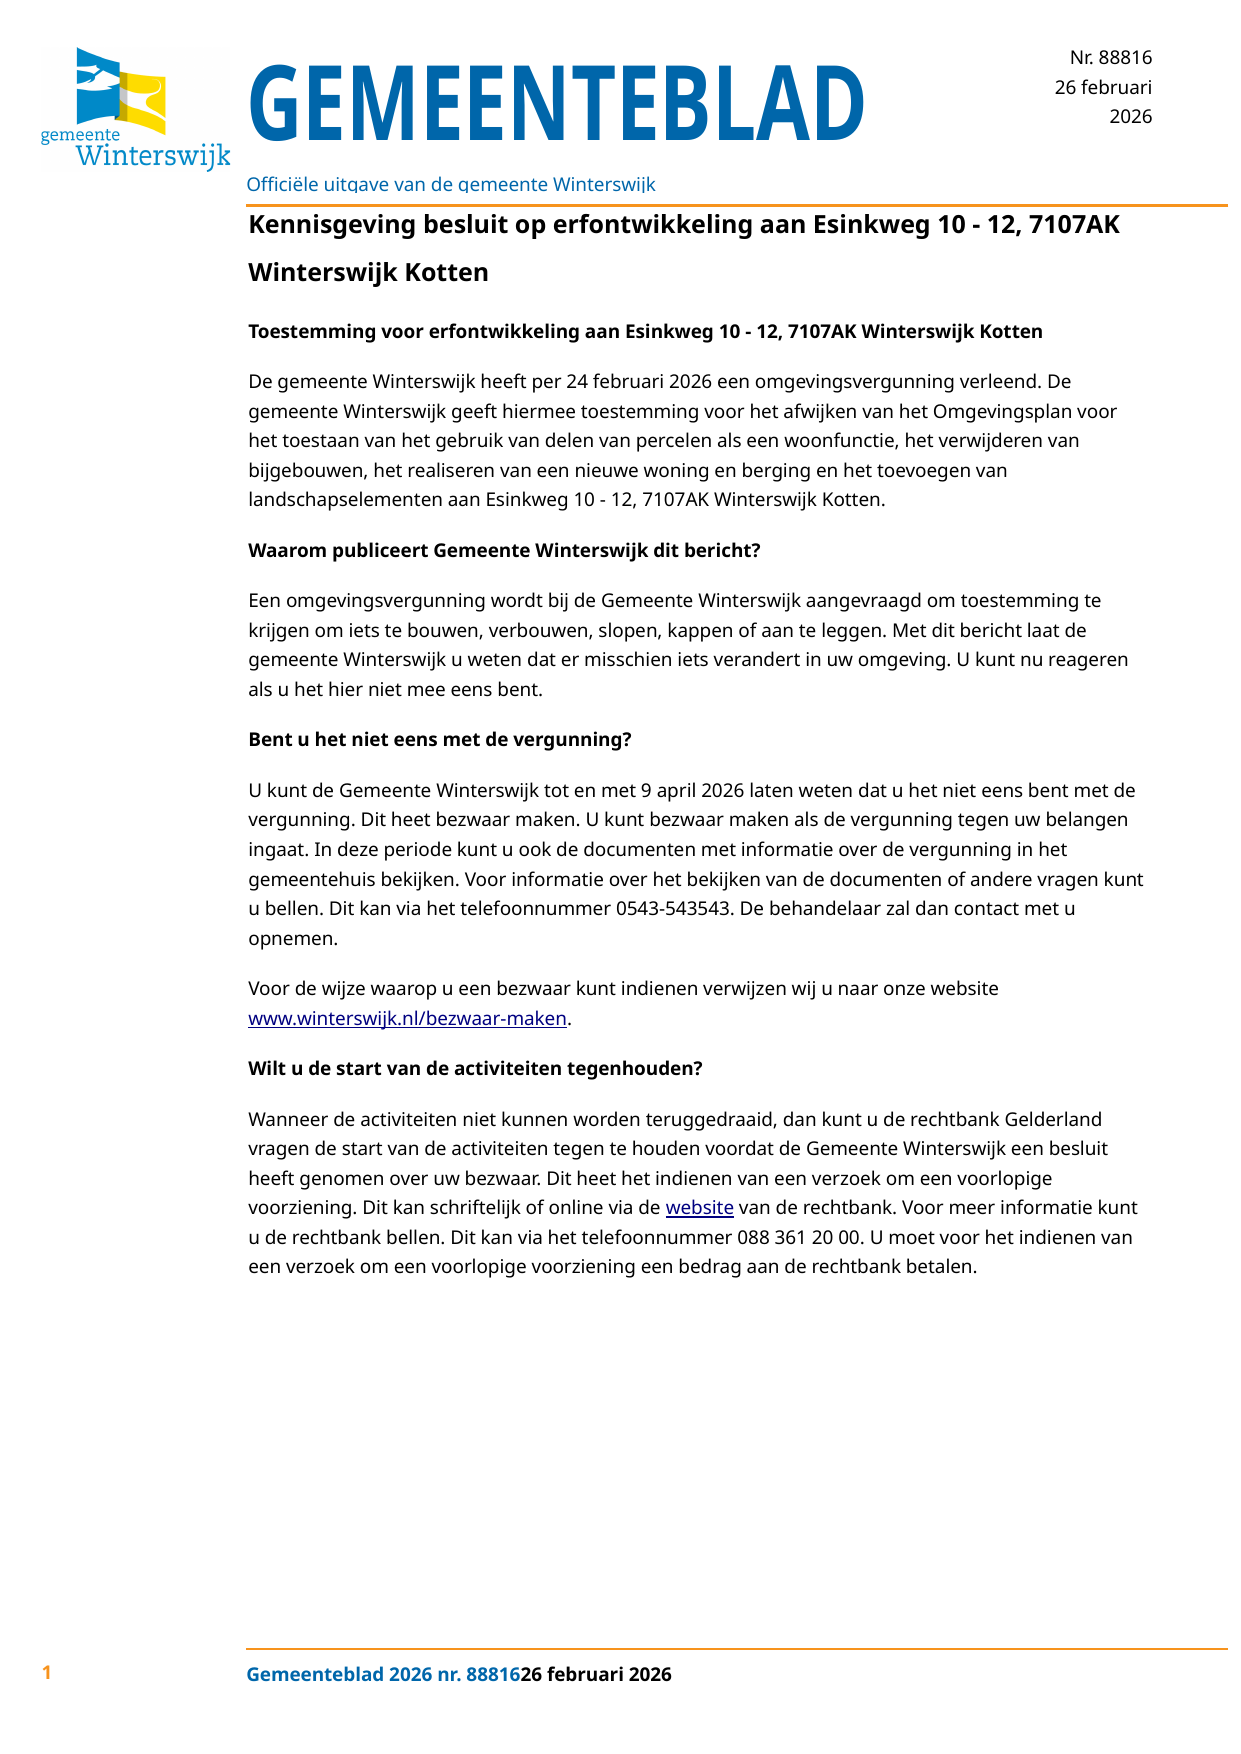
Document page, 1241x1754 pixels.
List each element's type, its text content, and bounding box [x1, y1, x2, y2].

text Waarom publiceert Gemeente Winterswijk dit bericht? [248, 537, 1152, 563]
text Een omgevingsvergunning wordt bij de Gemeente Winterswijk aangevraagd om toestemming te krijgen om iets te bouwen, verbouwen, slopen, kappen of aan te leggen. Met dit bericht laat de gemeente Winterswijk u weten dat er misschien iets verandert in uw omgeving. U kunt nu reageren als u het hier niet mee eens bent. [248, 587, 1152, 702]
text Toestemming voor erfontwikkeling aan Esinkweg 10 - 12, 7107AK Winterswijk Kotten [248, 318, 1152, 344]
text Kennisgeving besluit op erfontwikkeling aan Esinkweg 10 - 12, 7107AK Winterswijk Kotten [248, 207, 1152, 288]
text De gemeente Winterswijk heeft per 24 februari 2026 een omgevingsvergunning verleend. De gemeente Winterswijk geeft hiermee toestemming voor het afwijken van het Omgevingsplan voor het toestaan van het gebruik van delen van percelen als een woonfunctie, het verwijderen van bijgebouwen, het realiseren van een nieuwe woning en berging en het toevoegen van landschapselementen aan Esinkweg 10 - 12, 7107AK Winterswijk Kotten. [248, 368, 1152, 512]
picture [41, 47, 231, 172]
picture [225, 153, 231, 162]
text Wanneer de activiteiten niet kunnen worden teruggedraaid, dan kunt u de rechtbank Gelderland vragen de start van de activiteiten tegen te houden voordat de Gemeente Winterswijk een besluit heeft genomen over uw bezwaar. Dit heet het indienen van een verzoek om een voorlopige voorziening. Dit kan schriftelijk of online via de website van de rechtbank. Voor meer informatie kunt u de rechtbank bellen. Dit kan via het telefoonnummer 088 361 20 00. U moet voor het indienen van een verzoek om een voorlopige voorziening een bedrag aan de rechtbank betalen. [248, 1106, 1152, 1279]
text U kunt de Gemeente Winterswijk tot en met 9 april 2026 laten weten dat u het niet eens bent met de vergunning. Dit heet bezwaar maken. U kunt bezwaar maken als de vergunning tegen uw belangen ingaat. In deze periode kunt u ook de documenten met informatie over de vergunning in het gemeentehuis bekijken. Voor informatie over het bekijken van de documenten of andere vragen kunt u bellen. Dit kan via het telefoonnummer 0543-543543. De behandelaar zal dan contact met u opnemen. [248, 777, 1152, 951]
text Voor de wijze waarop u een bezwaar kunt indienen verwijzen wij u naar onze website www.winterswijk.nl/bezwaar-maken. [248, 975, 1152, 1031]
text Bent u het niet eens met de vergunning? [248, 727, 1152, 752]
text Wilt u de start van de activiteiten tegenhouden? [248, 1055, 1152, 1081]
